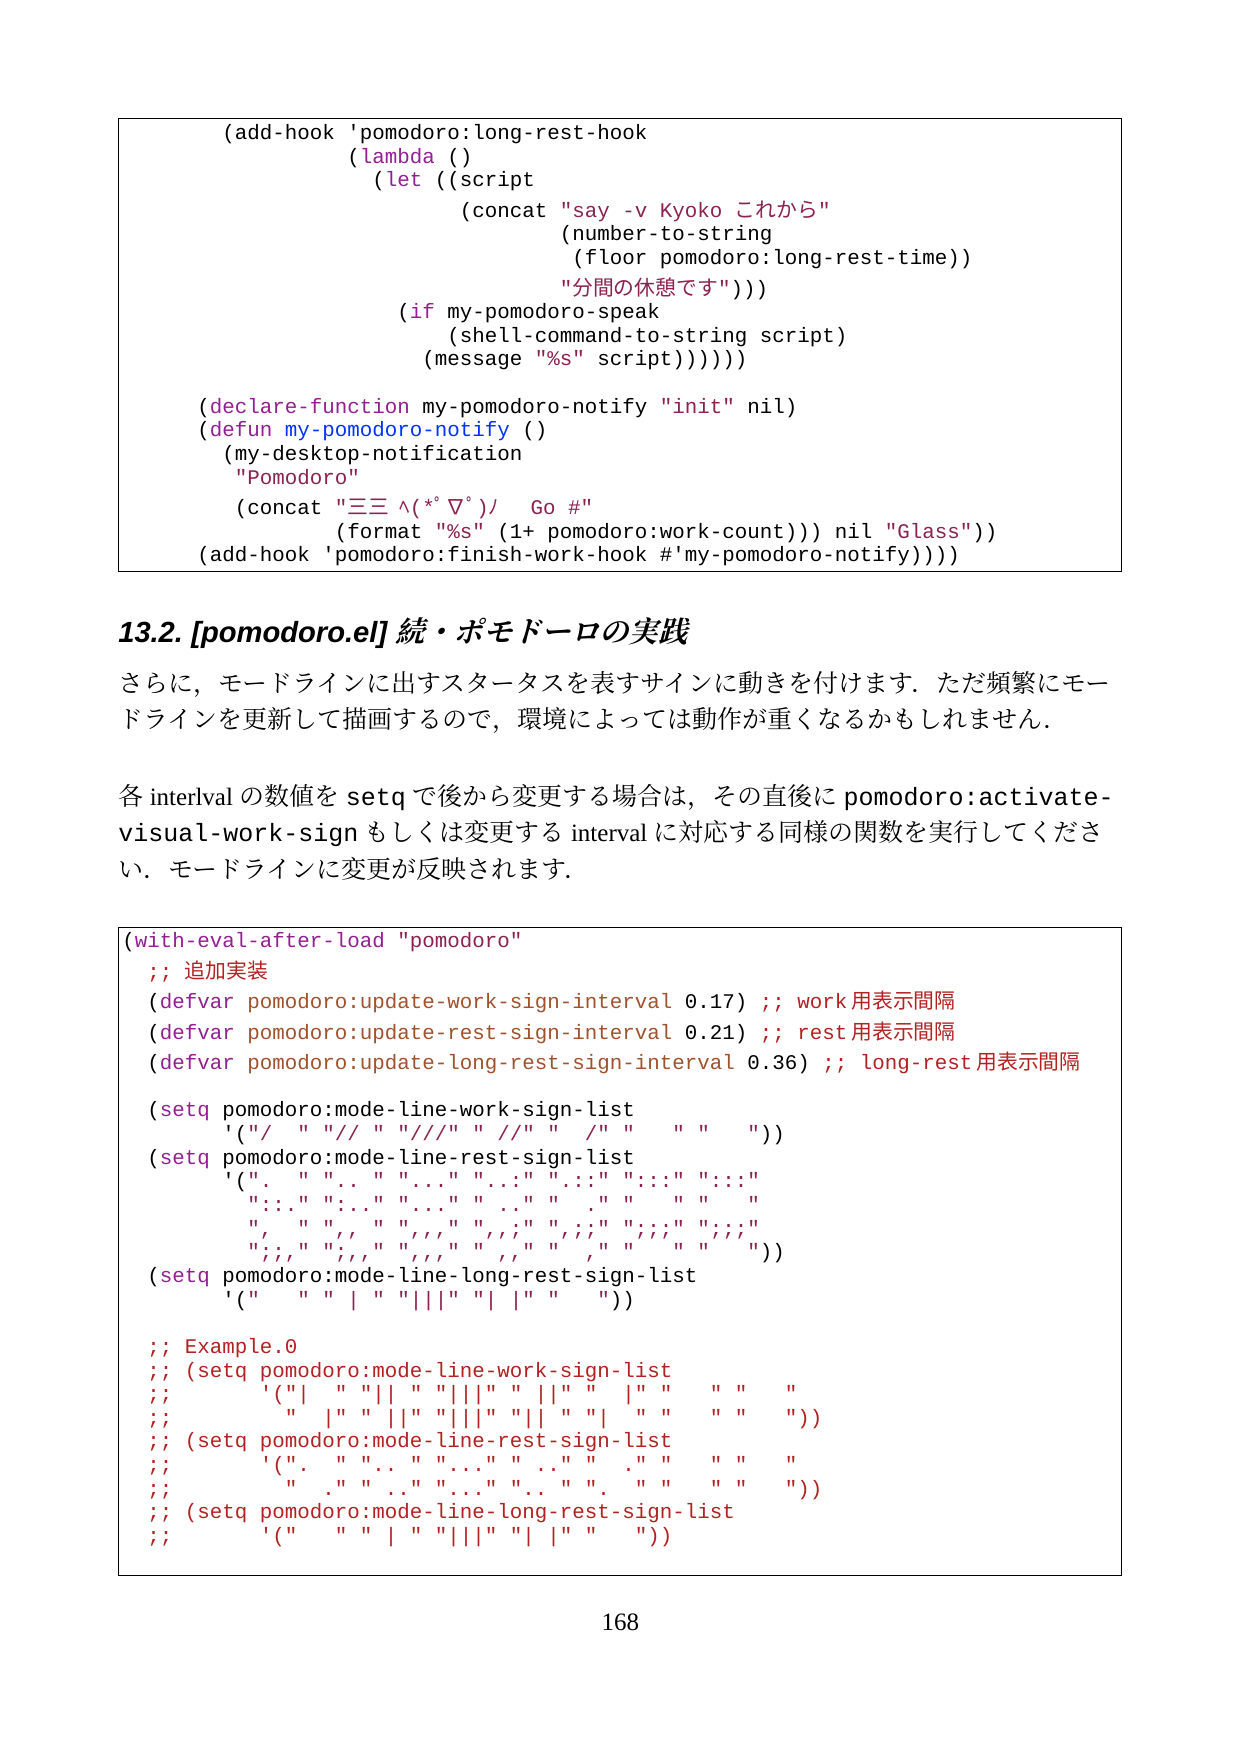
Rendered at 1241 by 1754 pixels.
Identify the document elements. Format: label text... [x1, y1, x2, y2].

text ;; '(" " " | " "|||" "| |" " ")) [119, 1521, 1121, 1545]
text ;; (setq pomodoro:mode-line-work-sign-list [119, 1356, 1121, 1379]
text ";;," ";,," ",,," " ,," " ," " " " ")) [119, 1237, 1121, 1261]
text (defun my-pomodoro-notify () [119, 415, 1121, 439]
text "Pomodoro" [119, 463, 1121, 486]
text '(" " " | " "|||" "| |" " ")) [119, 1285, 1121, 1308]
text (with-eval-after-load "pomodoro" [119, 928, 1121, 950]
text ;; '("| " "|| " "|||" " ||" " |" " " " " [119, 1379, 1121, 1403]
text ;; '(". " ".. " "..." " .." " ." " " " " [119, 1450, 1121, 1474]
text (setq pomodoro:mode-line-rest-sign-list [119, 1143, 1121, 1166]
text (setq pomodoro:mode-line-work-sign-list [119, 1096, 1121, 1119]
text ;; " ." " .." "..." ".. " ". " " " " ")) [119, 1474, 1121, 1497]
text (format "%s" (1+ pomodoro:work-count))) nil "Glass")) [119, 517, 1121, 540]
text (my-desktop-notification [119, 439, 1121, 463]
text (concat "三三 ﾍ(*ﾟ∇ﾟ)ﾉ Go #" [119, 486, 1121, 517]
text (defvar pomodoro:update-long-rest-sign-interval 0.36) ;; long-rest用表示間隔 [119, 1041, 1121, 1072]
text ", " ",, " ",,," ",,;" ",;;" ";;;" ";;;" [119, 1214, 1121, 1237]
text '("/ " "// " "///" " //" " /" " " " ")) [119, 1119, 1121, 1143]
text "::." ":.." "..." " .." " ." " " " " [119, 1190, 1121, 1214]
text さらに，モードラインに出すスタータスを表すサインに動きを付けます．ただ頻繁にモードラインを更新して描画するので，環境によっては動作が重くなるかもしれません． [118, 664, 1122, 764]
text ;; (setq pomodoro:mode-line-rest-sign-list [119, 1427, 1121, 1450]
text ;; 追加実装 [119, 950, 1121, 981]
text ;; " |" " ||" "|||" "|| " "| " " " " ")) [119, 1403, 1121, 1427]
text (let ((script [119, 165, 1121, 189]
text "分間の休憩です"))) [119, 267, 1121, 297]
text (if my-pomodoro-speak [119, 297, 1121, 321]
text (defvar pomodoro:update-rest-sign-interval 0.21) ;; rest用表示間隔 [119, 1011, 1121, 1041]
subtitle [pomodoro.el] 続・ポモドーロの実践 [118, 609, 1122, 651]
text (message "%s" script)))))) [119, 344, 1121, 368]
text (defvar pomodoro:update-work-sign-interval 0.17) ;; work用表示間隔 [119, 981, 1121, 1011]
text (add-hook 'pomodoro:long-rest-hook [119, 119, 1121, 142]
text (shell-command-to-string script) [119, 321, 1121, 344]
text ;; (setq pomodoro:mode-line-long-rest-sign-list [119, 1497, 1121, 1521]
text (add-hook 'pomodoro:finish-work-hook #'my-pomodoro-notify)))) [119, 540, 1121, 571]
text (lambda () [119, 142, 1121, 165]
text (number-to-string [119, 219, 1121, 243]
text (floor pomodoro:long-rest-time)) [119, 243, 1121, 267]
text '(". " ".. " "..." "..:" ".::" ":::" ":::" [119, 1166, 1121, 1190]
text (declare-function my-pomodoro-notify "init" nil) [119, 392, 1121, 415]
text ;; Example.0 [119, 1332, 1121, 1356]
text 各 interlval の数値を setq で後から変更する場合は，その直後に pomodoro:activate-visual-work-sign もしくは変更する interval に対応する同様の関数を実行してください．モードラインに変更が反映されます． [118, 777, 1122, 914]
text (concat "say -v Kyoko これから" [119, 189, 1121, 219]
text (setq pomodoro:mode-line-long-rest-sign-list [119, 1261, 1121, 1285]
